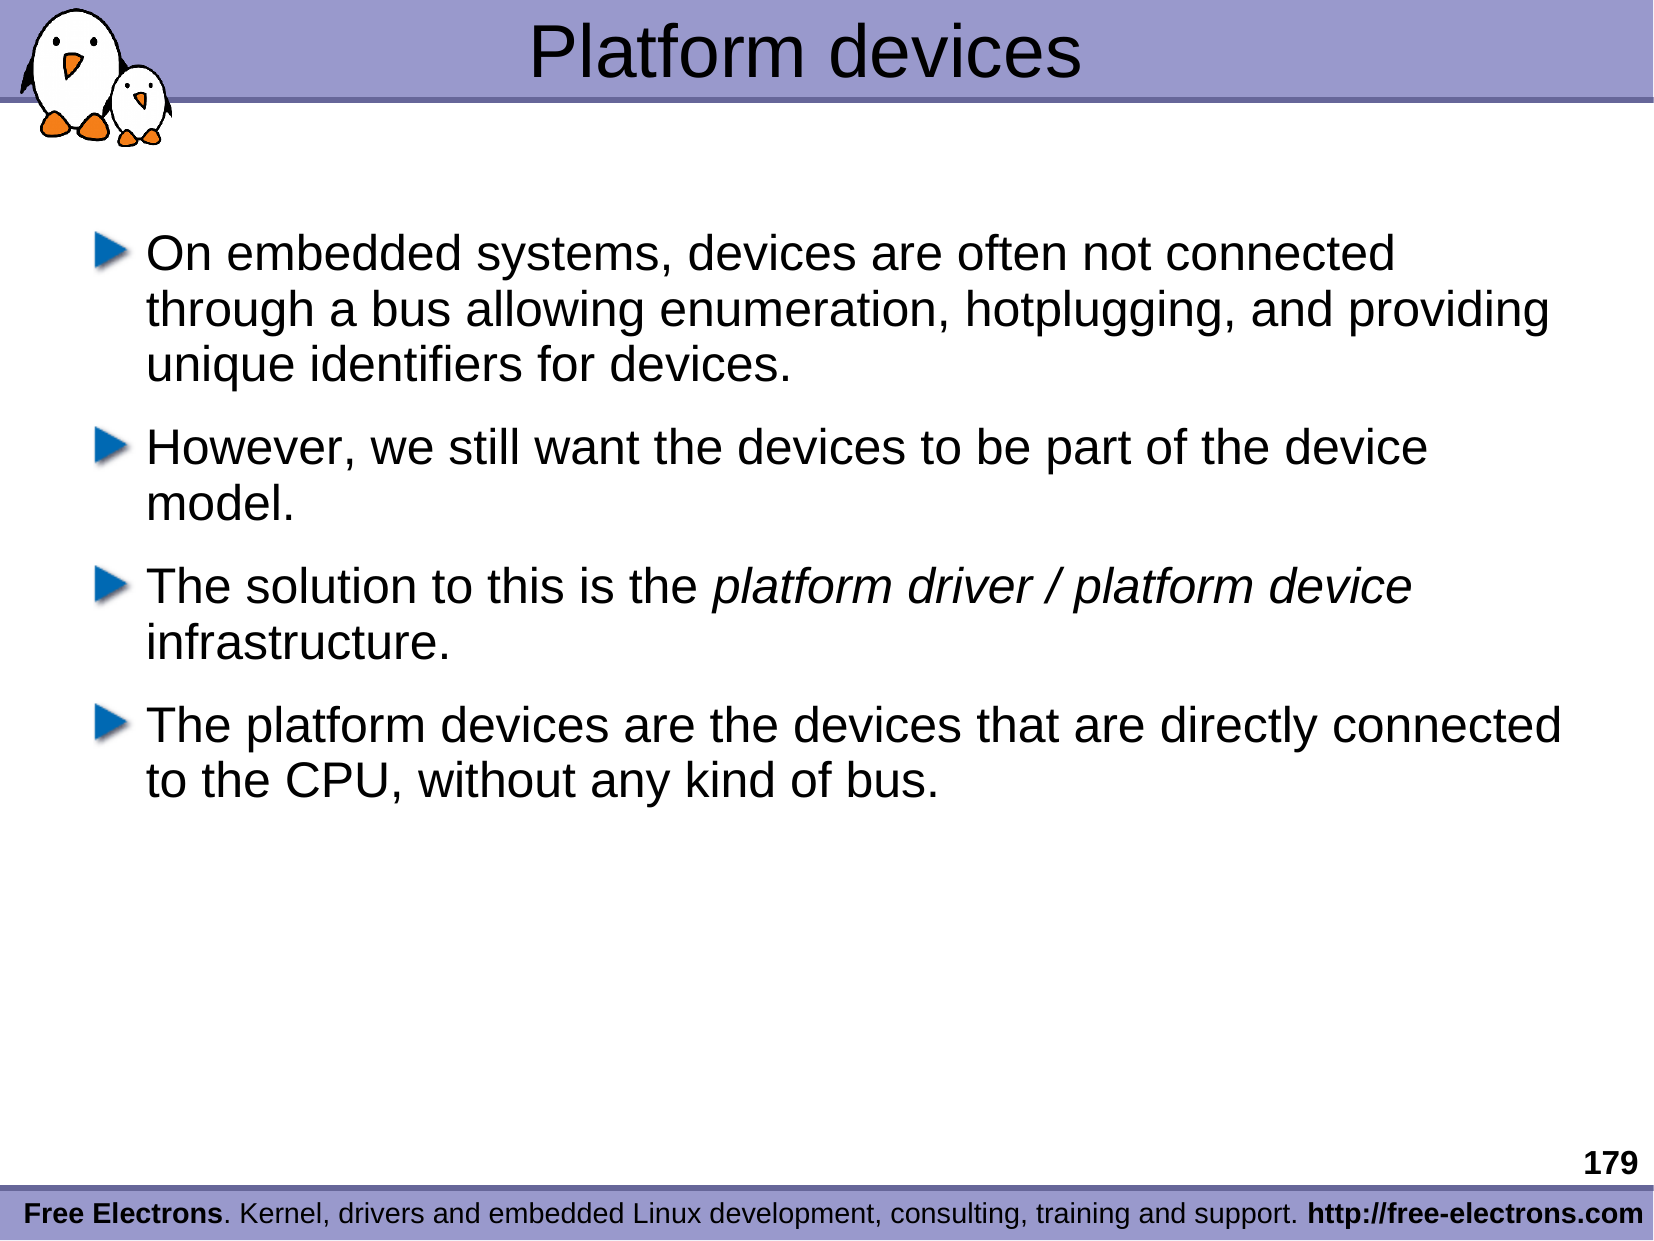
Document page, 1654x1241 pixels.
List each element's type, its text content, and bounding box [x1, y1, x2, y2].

list On embedded systems, devices are often not connected through a bus allowing enumeration, hotplugging, and providing unique identifiers for devices. However, we still want the devices to be part of the device model. The solution to this is the platform driver / platform device infrastructure. The platform devices are the devices that are directly connected to the CPU, without any kind of bus. [75, 225, 1576, 867]
title Platform devices [60, 0, 1551, 104]
picture [20, 8, 172, 147]
